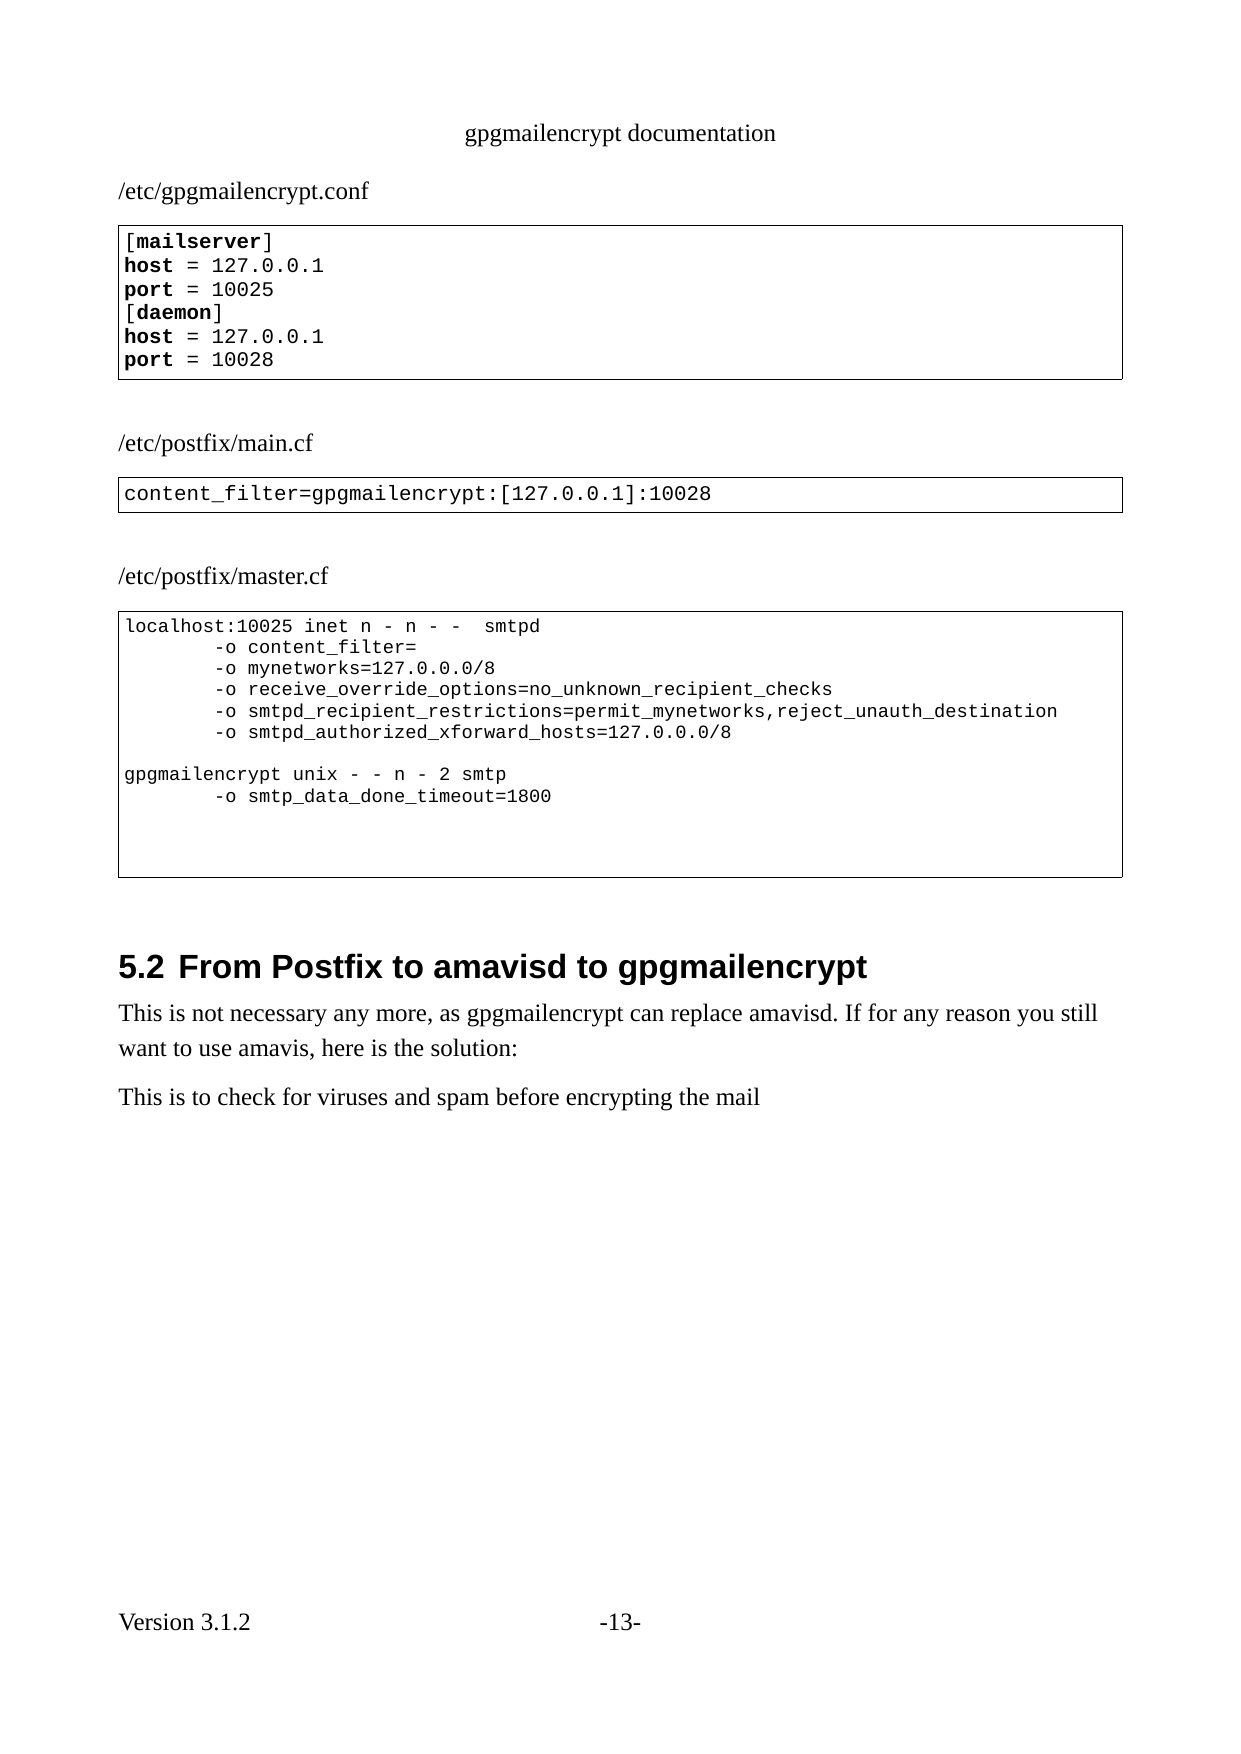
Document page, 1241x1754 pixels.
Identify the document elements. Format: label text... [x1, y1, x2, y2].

text /etc/postfix/master.cf [118, 561, 1122, 590]
table_header localhost:10025 inet n - n - - smtpd -o content_filter= -o mynetworks=127.0.0.0/8 -o receive_override_options=no_unknown_recipient_checks -o smtpd_recipient_restrictions=permit_mynetworks,reject_unauth_destination -o smtpd_authorized_xforward_hosts=127.0.0.0/8 gpgmailencrypt unix - - n - 2 smtp -o smtp_data_done_timeout=1800 [119, 612, 1122, 877]
text This is to check for viruses and spam before encrypting the mail [118, 1082, 1122, 1111]
subtitle From Postfix to amavisd to gpgmailencrypt [118, 947, 1122, 986]
text This is not necessary any more, as gpgmailencrypt can replace amavisd. If for any reason you still want to use amavis, here is the solution: [118, 998, 1122, 1061]
text /etc/gpgmailencrypt.conf [118, 176, 1122, 205]
table_header [mailserver] host = 127.0.0.1 port = 10025 [daemon] host = 127.0.0.1 port = 10028 [119, 226, 1122, 379]
table_header content_filter=gpgmailencrypt:[127.0.0.1]:10028 [119, 478, 1122, 512]
text /etc/postfix/main.cf [118, 428, 1122, 457]
